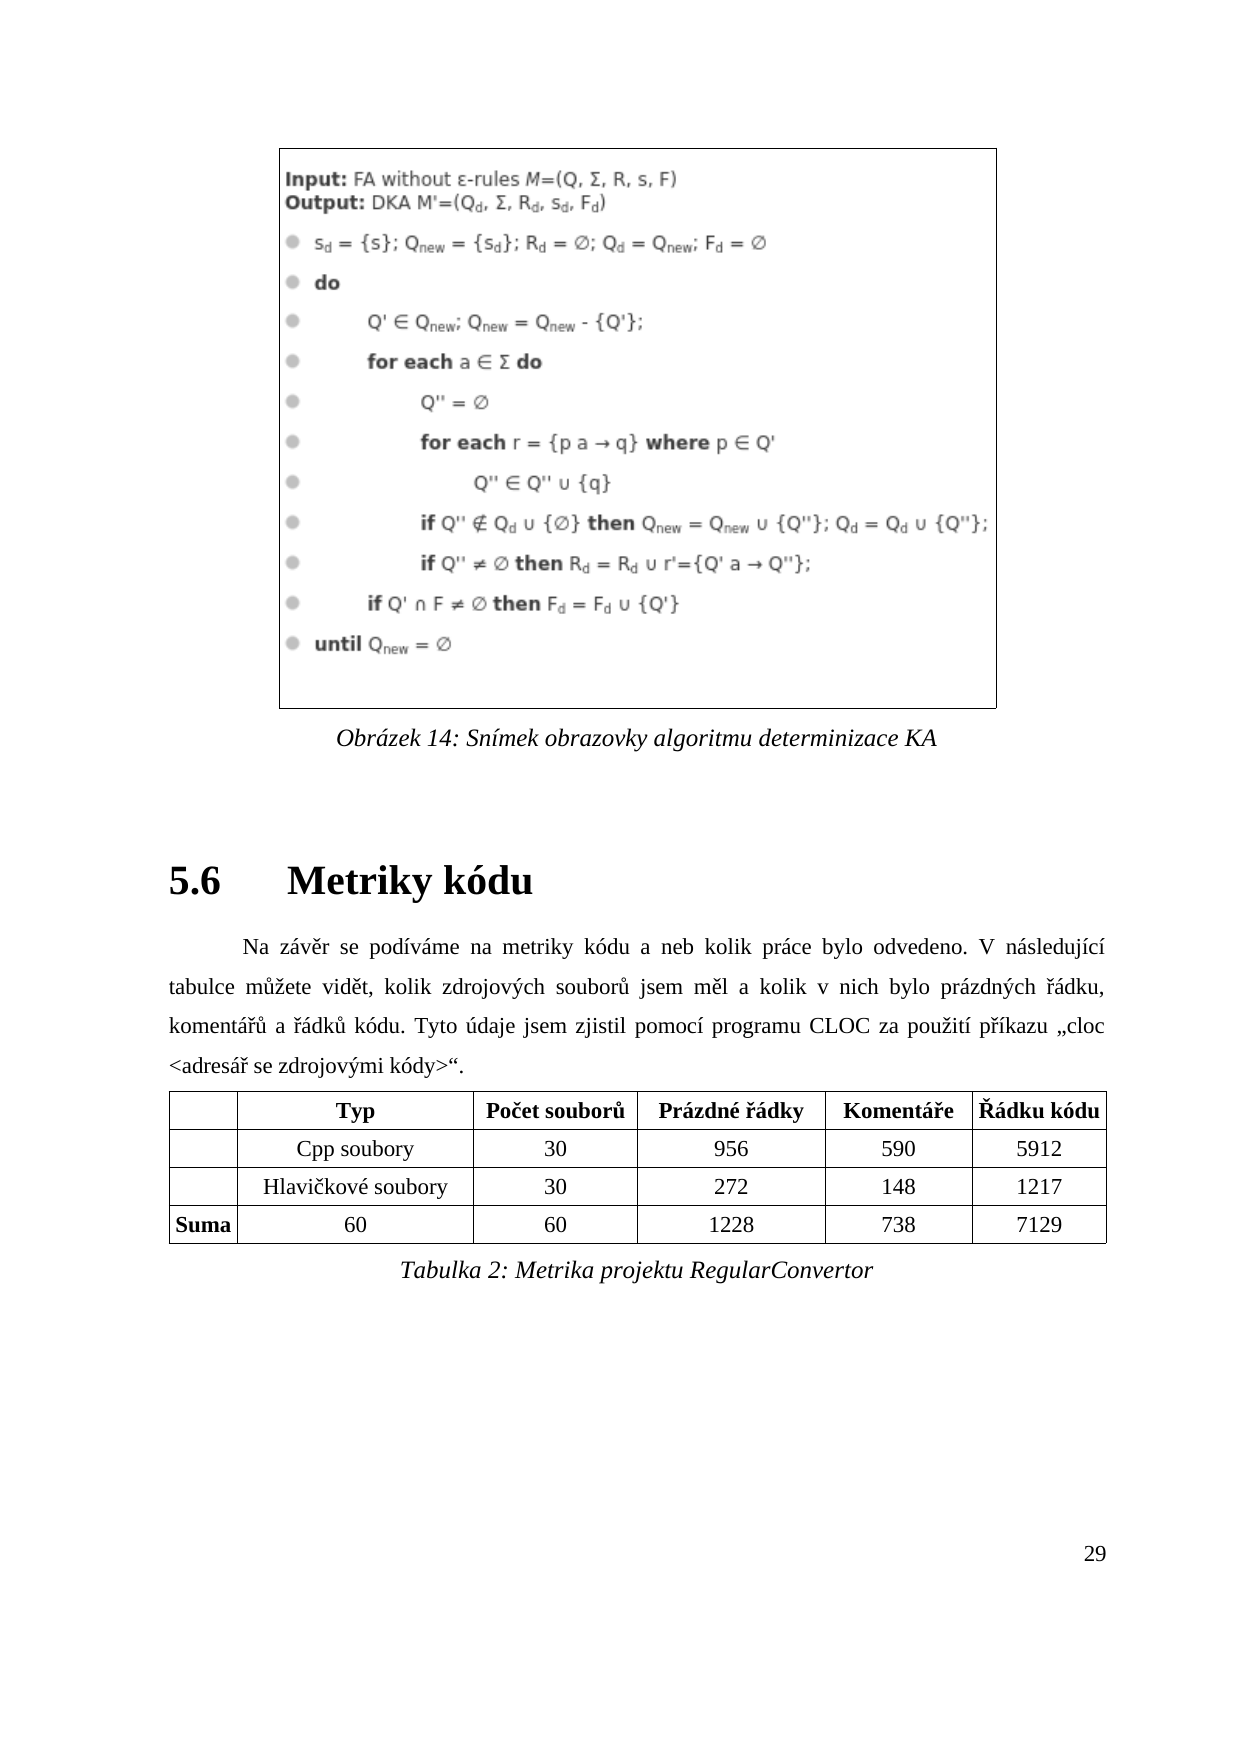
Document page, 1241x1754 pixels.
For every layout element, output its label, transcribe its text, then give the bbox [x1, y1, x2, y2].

subtitle Metriky kódu [169, 855, 1106, 903]
table_cell 1217 [973, 1168, 1106, 1205]
table_cell Suma [170, 1206, 237, 1243]
table_header Řádku kódu [973, 1092, 1106, 1129]
table_header Typ [238, 1092, 473, 1129]
table_cell 956 [638, 1130, 825, 1167]
table_header Prázdné řádky [638, 1092, 825, 1129]
table_cell 272 [638, 1168, 825, 1205]
table_header Komentáře [826, 1092, 972, 1129]
table_cell [170, 1130, 237, 1167]
table_header Počet souborů [474, 1092, 637, 1129]
table_cell 7129 [973, 1206, 1106, 1243]
table_cell 738 [826, 1206, 972, 1243]
picture [282, 163, 994, 662]
table_cell 148 [826, 1168, 972, 1205]
table_cell 30 [474, 1130, 637, 1167]
text Tabulka 2: Metrika projektu RegularConvertor [169, 1256, 1106, 1284]
table_cell 60 [238, 1206, 473, 1243]
text Na závěr se podíváme na metriky kódu a neb kolik práce bylo odvedeno. V následující tabulce můžete vidět, kolik zdrojových souborů jsem měl a kolik v nich bylo prázdných řádku, komentářů a řádků kódu. Tyto údaje jsem zjistil pomocí programu CLOC za použití příkazu „cloc <adresář se zdrojovými kódy>“. [169, 933, 1106, 1078]
table_cell 60 [474, 1206, 637, 1243]
table_cell Cpp soubory [238, 1130, 473, 1167]
table_cell 1228 [638, 1206, 825, 1243]
table_cell 30 [474, 1168, 637, 1205]
table_cell 5912 [973, 1130, 1106, 1167]
table_header [170, 1092, 237, 1129]
text Obrázek 14: Snímek obrazovky algoritmu determinizace KA [169, 148, 1106, 751]
table_cell [170, 1168, 237, 1205]
table_cell Hlavičkové soubory [238, 1168, 473, 1205]
table_cell 590 [826, 1130, 972, 1167]
